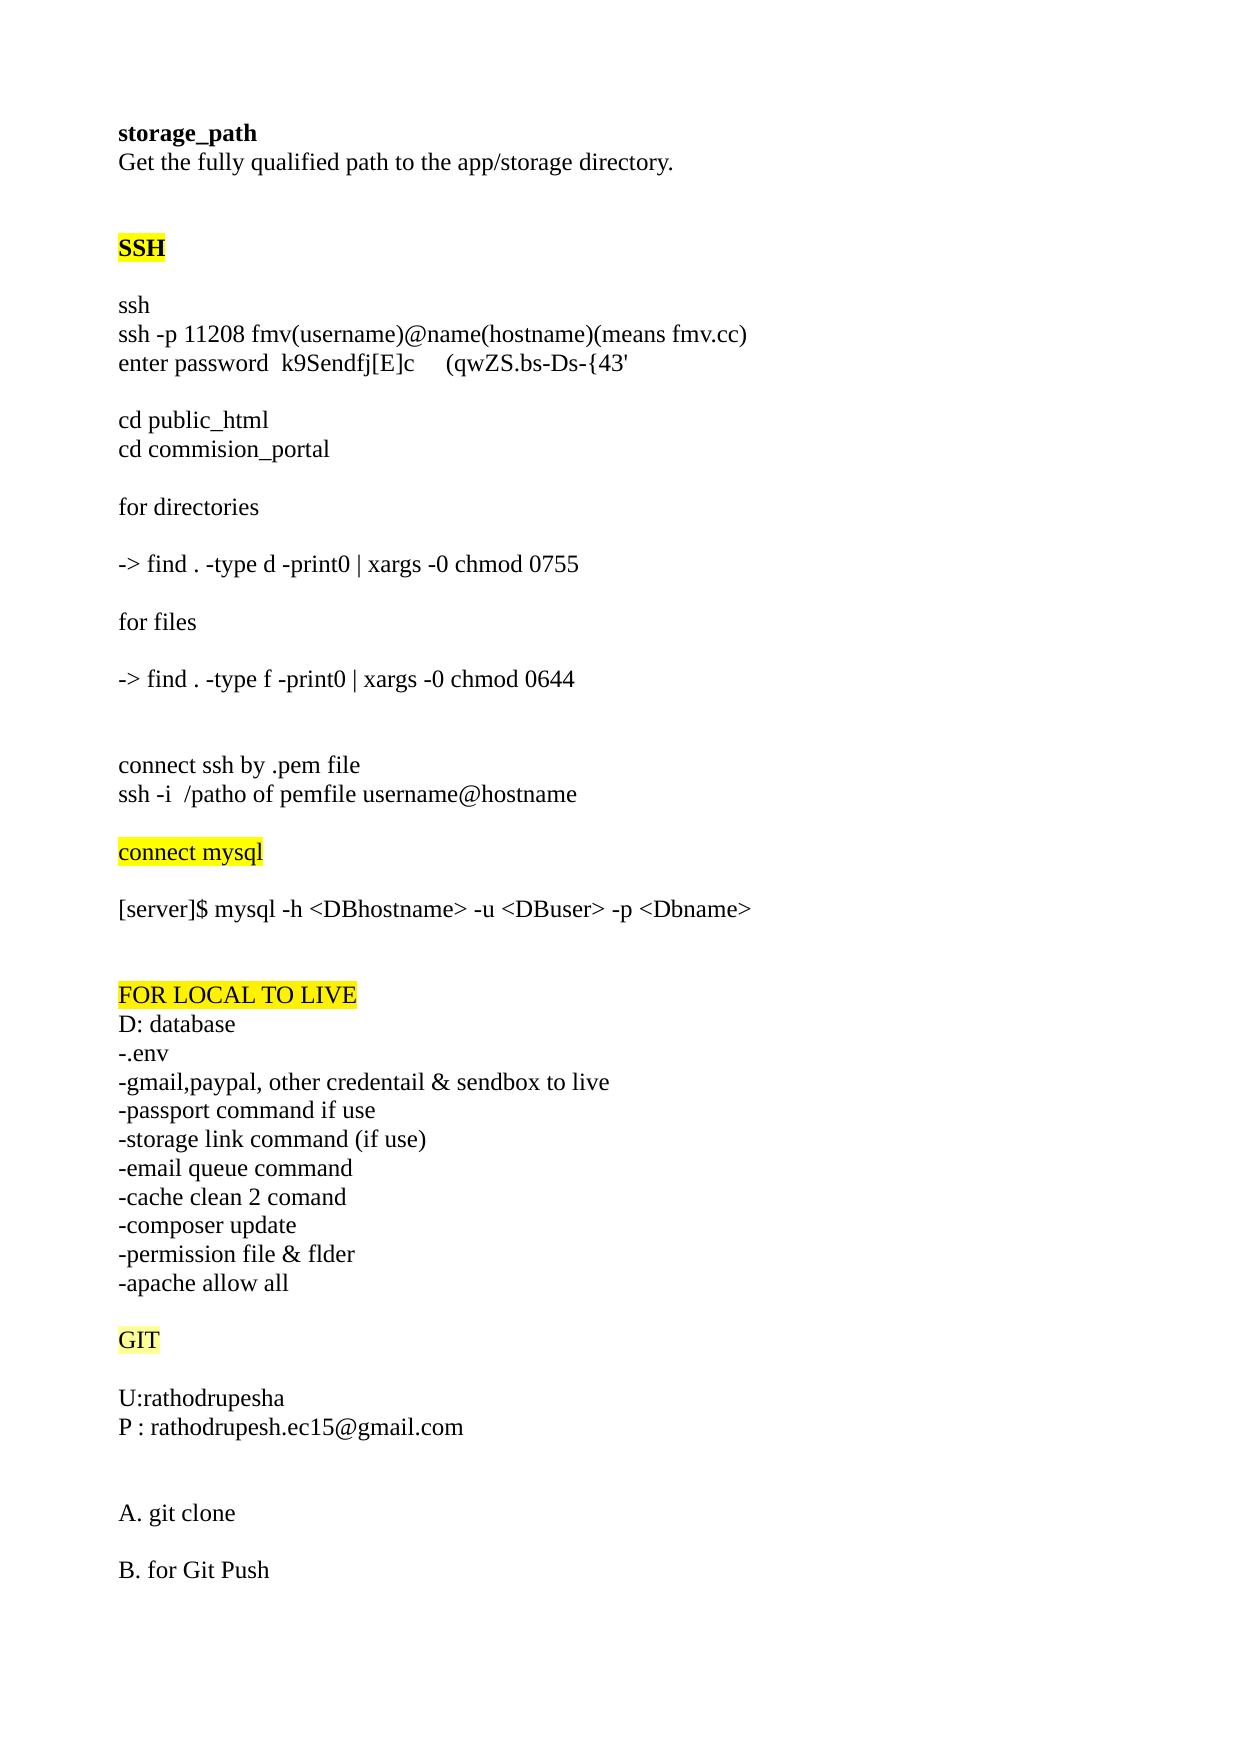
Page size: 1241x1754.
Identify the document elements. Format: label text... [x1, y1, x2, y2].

text A. git clone [118, 1498, 1122, 1527]
text Get the fully qualified path to the app/storage directory. [118, 147, 1122, 176]
text -apache allow all [118, 1268, 1122, 1297]
text -> find . -type d -print0 | xargs -0 chmod 0755 [118, 549, 1122, 578]
text for files [118, 607, 1122, 636]
text for directories [118, 492, 1122, 521]
text -.env [118, 1038, 1122, 1067]
text FOR LOCAL TO LIVE [118, 981, 1122, 1009]
text cd public_html [118, 406, 1122, 434]
text -permission file & flder [118, 1239, 1122, 1268]
text ssh [118, 291, 1122, 319]
text ssh -i /patho of pemfile username@hostname [118, 779, 1122, 808]
text connect ssh by .pem file [118, 751, 1122, 779]
text U:rathodrupesha [118, 1383, 1122, 1412]
text B. for Git Push [118, 1556, 1122, 1584]
text SSH [118, 233, 1122, 262]
text -cache clean 2 comand [118, 1182, 1122, 1211]
text -storage link command (if use) [118, 1124, 1122, 1153]
text P : rathodrupesh.ec15@gmail.com [118, 1412, 1122, 1441]
text [server]$ mysql -h <DBhostname> -u <DBuser> -p <Dbname> [118, 894, 1122, 923]
text -passport command if use [118, 1096, 1122, 1124]
text connect mysql [118, 837, 1122, 866]
text -composer update [118, 1211, 1122, 1239]
text GIT [118, 1326, 1122, 1354]
text enter password k9Sendfj[E]c (qwZS.bs-Ds-{43' [118, 348, 1122, 377]
text -gmail,paypal, other credentail & sendbox to live [118, 1067, 1122, 1096]
text -> find . -type f -print0 | xargs -0 chmod 0644 [118, 664, 1122, 693]
text storage_path [118, 118, 1122, 147]
text D: database [118, 1009, 1122, 1038]
text -email queue command [118, 1153, 1122, 1182]
text ssh -p 11208 fmv(username)@name(hostname)(means fmv.cc) [118, 319, 1122, 348]
text cd commision_portal [118, 434, 1122, 463]
